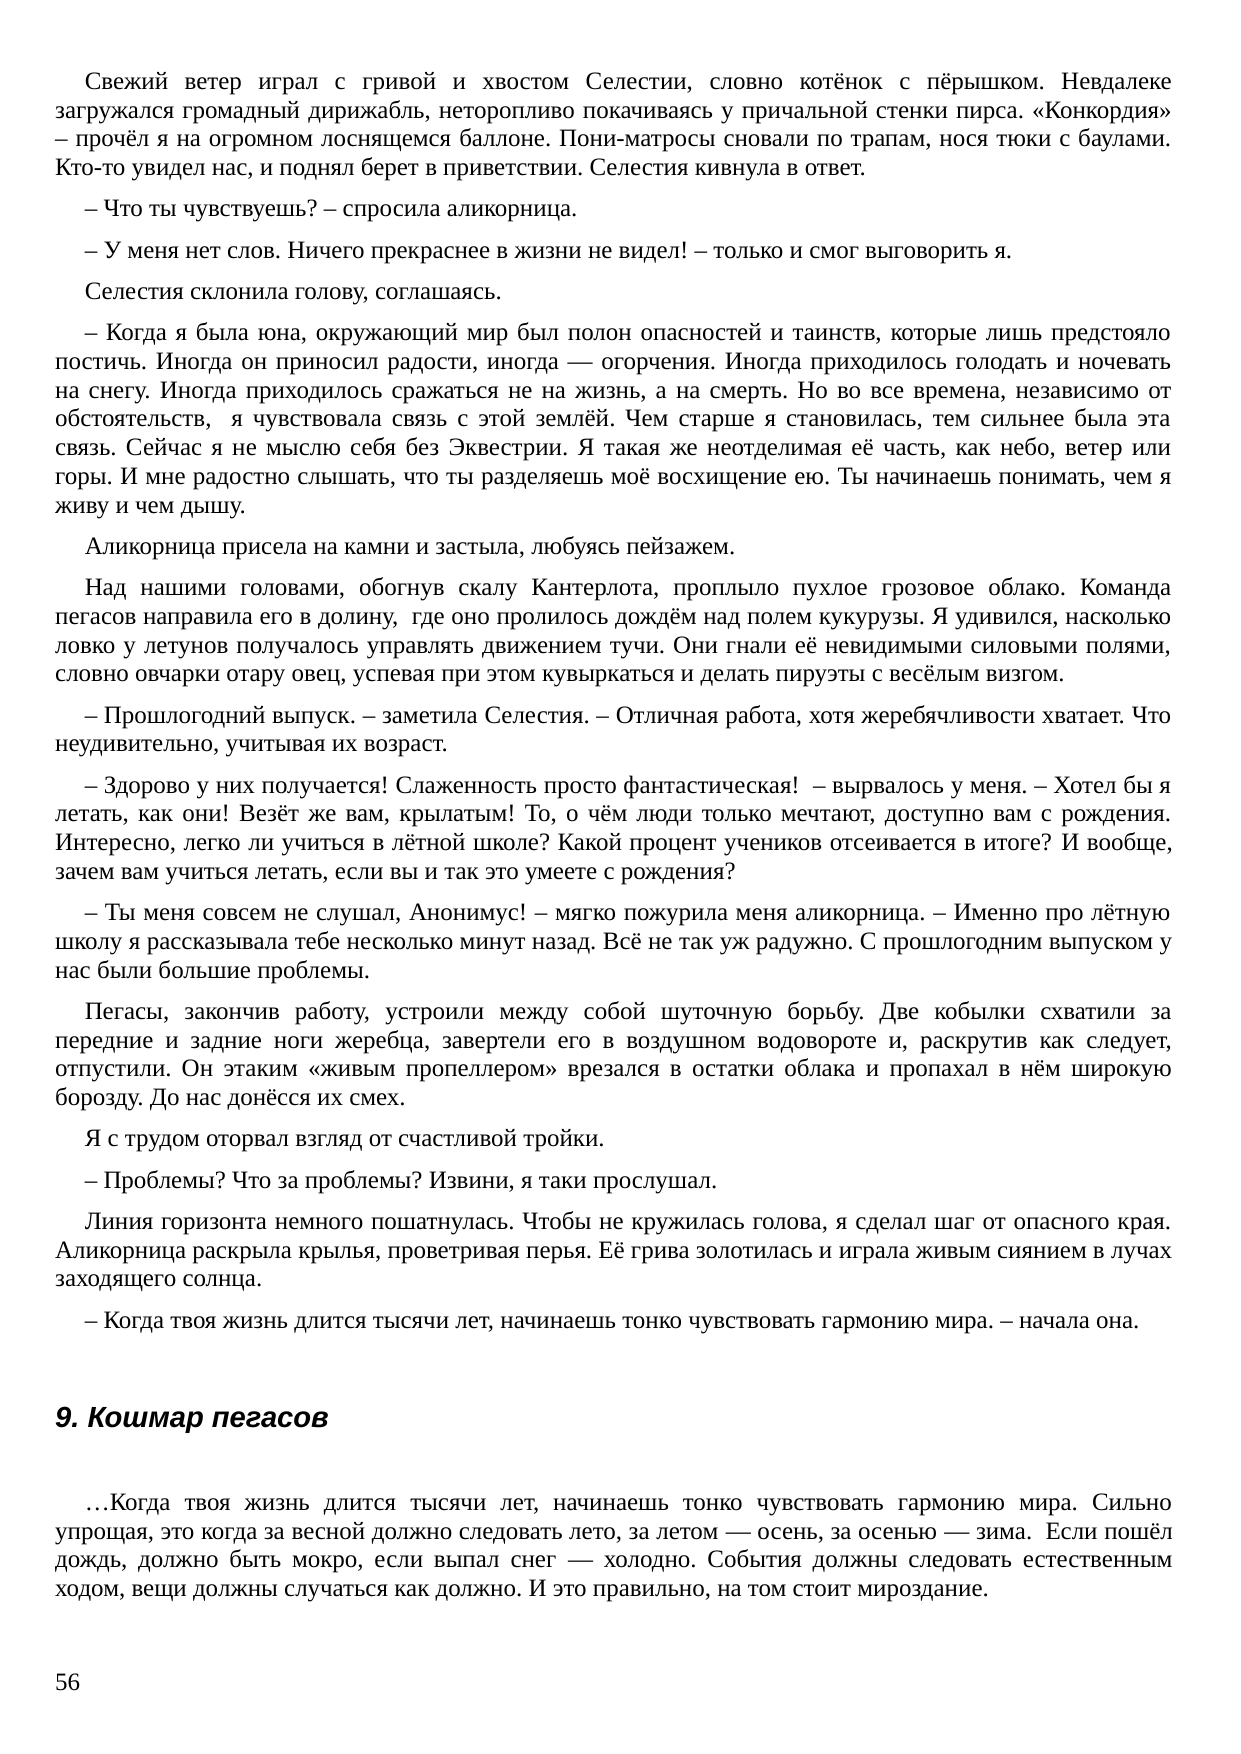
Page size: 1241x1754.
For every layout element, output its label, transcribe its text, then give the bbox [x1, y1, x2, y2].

text – Проблемы? Что за проблемы? Извини, я таки прослушал. [55, 1165, 1173, 1193]
text Над нашими головами, обогнув скалу Кантерлота, проплыло пухлое грозовое облако. Команда пегасов направила его в долину, где оно пролилось дождём над полем кукурузы. Я удивился, насколько ловко у летунов получалось управлять движением тучи. Они гнали её невидимыми силовыми полями, словно овчарки отару овец, успевая при этом кувыркаться и делать пируэты с весёлым визгом. [55, 572, 1173, 687]
text …Когда твоя жизнь длится тысячи лет, начинаешь тонко чувствовать гармонию мира. Сильно упрощая, это когда за весной должно следовать лето, за летом — осень, за осенью — зима. Если пошёл дождь, должно быть мокро, если выпал снег — холодно. События должны следовать естественным ходом, вещи должны случаться как должно. И это правильно, на том стоит мироздание. [55, 1487, 1173, 1602]
text Свежий ветер играл с гривой и хвостом Селестии, словно котёнок с пёрышком. Невдалеке загружался громадный дирижабль, неторопливо покачиваясь у причальной стенки пирса. «Конкордия» – прочёл я на огромном лоснящемся баллоне. Пони-матросы сновали по трапам, нося тюки с баулами. Кто-то увидел нас, и поднял берет в приветствии. Селестия кивнула в ответ. [55, 66, 1173, 181]
text – Ты меня совсем не слушал, Анонимус! – мягко пожурила меня аликорница. – Именно про лётную школу я рассказывала тебе несколько минут назад. Всё не так уж радужно. С прошлогодним выпуском у нас были большие проблемы. [55, 897, 1173, 983]
text Линия горизонта немного пошатнулась. Чтобы не кружилась голова, я сделал шаг от опасного края. Аликорница раскрыла крылья, проветривая перья. Её грива золотилась и играла живым сиянием в лучах заходящего солнца. [55, 1206, 1173, 1292]
text – Прошлогодний выпуск. – заметила Селестия. – Отличная работа, хотя жеребячливости хватает. Что неудивительно, учитывая их возраст. [55, 700, 1173, 757]
text Пегасы, закончив работу, устроили между собой шуточную борьбу. Две кобылки схватили за передние и задние ноги жеребца, завертели его в воздушном водовороте и, раскрутив как следует, отпустили. Он этаким «живым пропеллером» врезался в остатки облака и пропахал в нём широкую борозду. До нас донёсся их смех. [55, 996, 1173, 1111]
text – Когда я была юна, окружающий мир был полон опасностей и таинств, которые лишь предстояло постичь. Иногда он приносил радости, иногда — огорчения. Иногда приходилось голодать и ночевать на снегу. Иногда приходилось сражаться не на жизнь, а на смерть. Но во все времена, независимо от обстоятельств, я чувствовала связь с этой землёй. Чем старше я становилась, тем сильнее была эта связь. Сейчас я не мыслю себя без Эквестрии. Я такая же неотделимая её часть, как небо, ветер или горы. И мне радостно слышать, что ты разделяешь моё восхищение ею. Ты начинаешь понимать, чем я живу и чем дышу. [55, 317, 1173, 518]
text Я с трудом оторвал взгляд от счастливой тройки. [55, 1123, 1173, 1152]
text – Что ты чувствуешь? – спросила аликорница. [55, 193, 1173, 222]
text Аликорница присела на камни и застыла, любуясь пейзажем. [55, 531, 1173, 560]
text – У меня нет слов. Ничего прекраснее в жизни не видел! – только и смог выговорить я. [55, 235, 1173, 263]
text – Здорово у них получается! Слаженность просто фантастическая! – вырвалось у меня. – Хотел бы я летать, как они! Везёт же вам, крылатым! То, о чём люди только мечтают, доступно вам с рождения. Интересно, легко ли учиться в лётной школе? Какой процент учеников отсеивается в итоге? И вообще, зачем вам учиться летать, если вы и так это умеете с рождения? [55, 770, 1173, 885]
text – Когда твоя жизнь длится тысячи лет, начинаешь тонко чувствовать гармонию мира. – начала она. [55, 1305, 1173, 1333]
subtitle 9. Кошмар пегасов [55, 1400, 1173, 1433]
text Селестия склонила голову, соглашаясь. [55, 276, 1173, 305]
